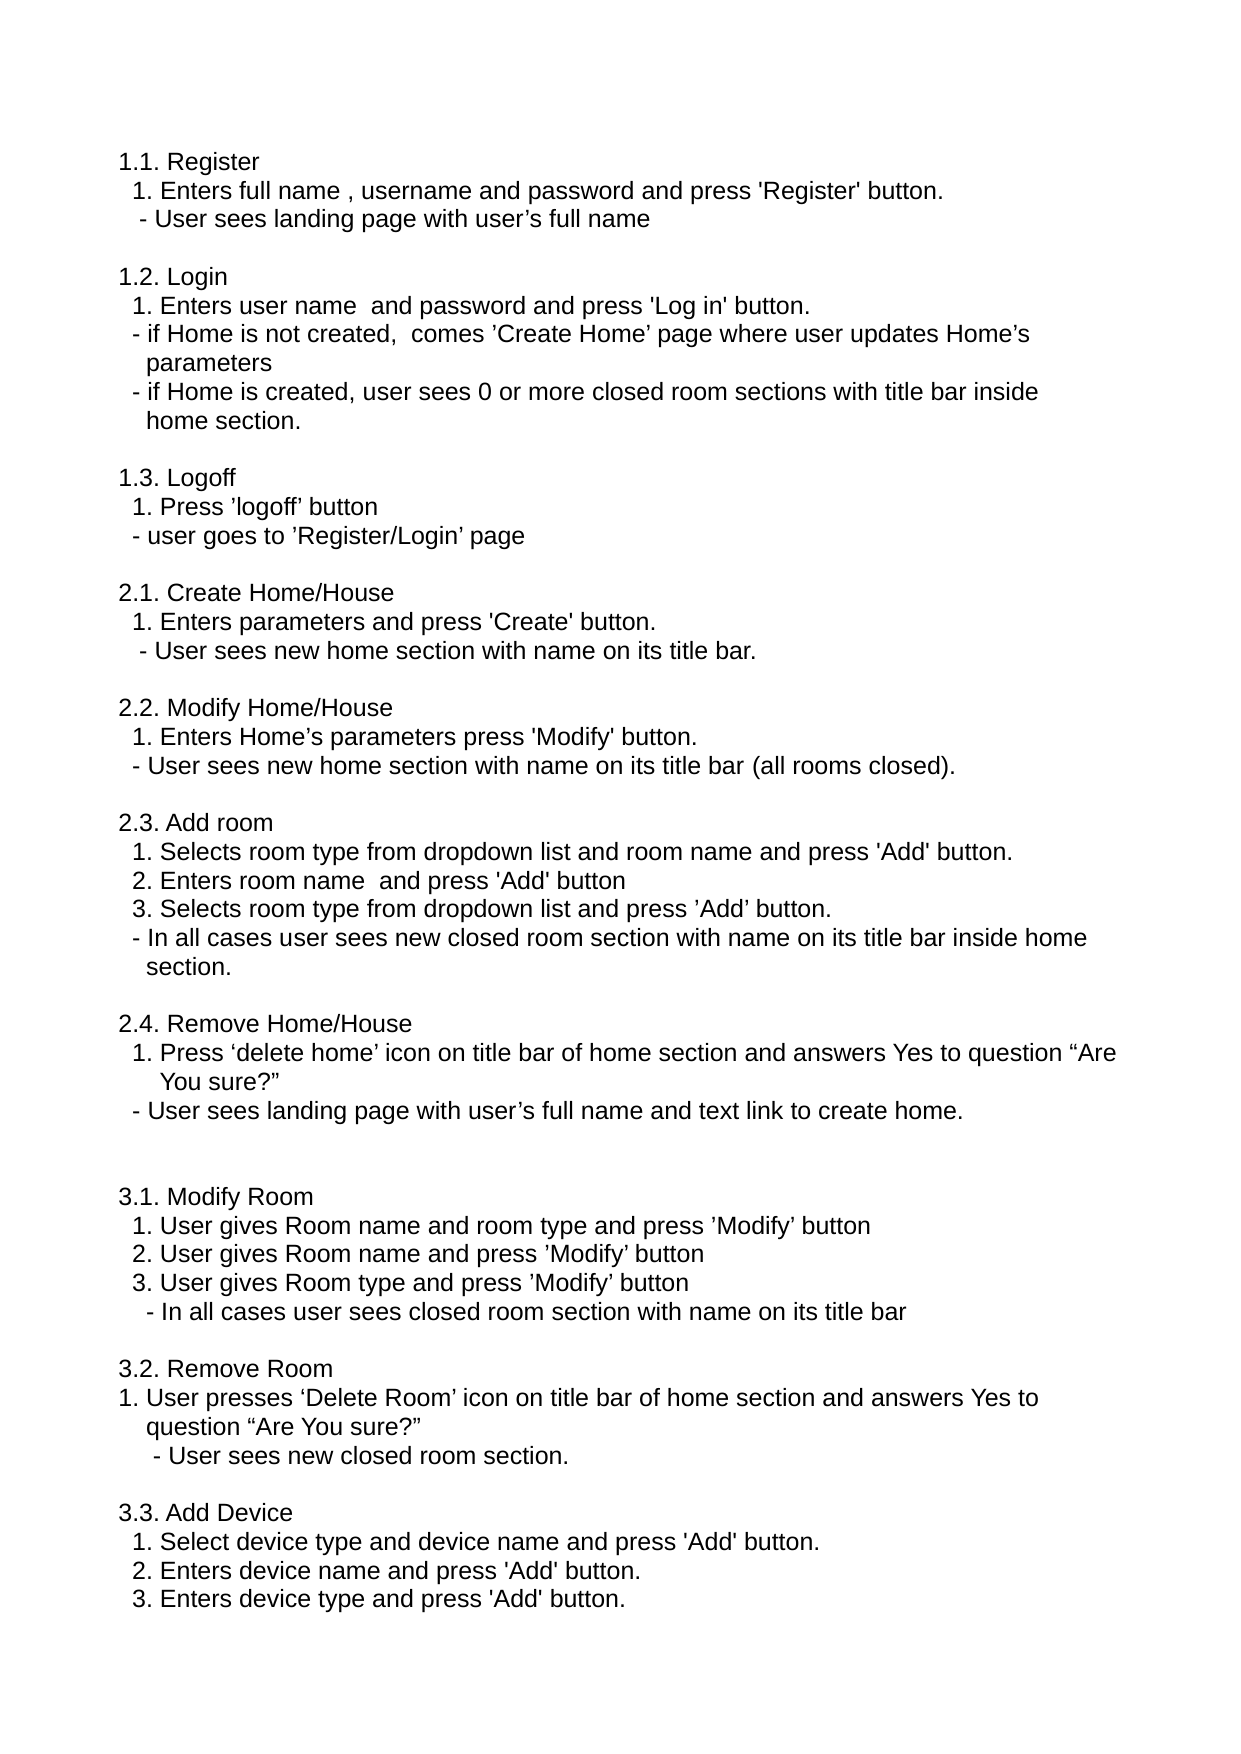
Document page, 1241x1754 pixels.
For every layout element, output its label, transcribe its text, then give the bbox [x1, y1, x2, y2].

text 3.1. Modify Room [118, 1182, 1122, 1211]
text 2.2. Modify Home/House [118, 693, 1122, 722]
text 2.1. Create Home/House [118, 578, 1122, 607]
text 2. User gives Room name and press ’Modify’ button [118, 1239, 1122, 1268]
text - In all cases user sees new closed room section with name on its title bar inside home [118, 923, 1122, 952]
text 2. Enters device name and press 'Add' button. [118, 1556, 1122, 1584]
text - if Home is created, user sees 0 or more closed room sections with title bar inside [118, 377, 1122, 406]
text 1. Press ’logoff’ button [118, 492, 1122, 521]
text 1.2. Login [118, 262, 1122, 291]
text question “Are You sure?” [118, 1412, 1122, 1441]
text - user goes to ’Register/Login’ page [118, 521, 1122, 549]
text 1. User presses ‘Delete Room’ icon on title bar of home section and answers Yes to [118, 1383, 1122, 1412]
text 2.3. Add room [118, 808, 1122, 837]
text 1.3. Logoff [118, 463, 1122, 492]
text - User sees new home section with name on its title bar (all rooms closed). [118, 751, 1122, 779]
text parameters [118, 348, 1122, 377]
text 1. Enters user name and password and press 'Log in' button. [118, 291, 1122, 319]
text 1. Press ‘delete home’ icon on title bar of home section and answers Yes to question “Are [118, 1038, 1122, 1067]
text 3. Selects room type from dropdown list and press ’Add’ button. [118, 894, 1122, 923]
text 1. Select device type and device name and press 'Add' button. [118, 1527, 1122, 1556]
text 1. Enters Home’s parameters press 'Modify' button. [118, 722, 1122, 751]
text - User sees new closed room section. [118, 1441, 1122, 1469]
text - In all cases user sees closed room section with name on its title bar [118, 1297, 1122, 1326]
text - User sees landing page with user’s full name [118, 204, 1122, 233]
text 1. Selects room type from dropdown list and room name and press 'Add' button. [118, 837, 1122, 866]
text home section. [118, 406, 1122, 434]
text 1. Enters full name , username and password and press 'Register' button. [118, 176, 1122, 204]
text 1. Enters parameters and press 'Create' button. [118, 607, 1122, 636]
text 2. Enters room name and press 'Add' button [118, 866, 1122, 894]
text 1. User gives Room name and room type and press ’Modify’ button [118, 1211, 1122, 1239]
text 1.1. Register [118, 147, 1122, 176]
text section. [118, 952, 1122, 981]
text You sure?” [118, 1067, 1122, 1096]
text - if Home is not created, comes ’Create Home’ page where user updates Home’s [118, 319, 1122, 348]
text - User sees landing page with user’s full name and text link to create home. [118, 1096, 1122, 1124]
text 3. Enters device type and press 'Add' button. [118, 1584, 1122, 1613]
text 3. User gives Room type and press ’Modify’ button [118, 1268, 1122, 1297]
text 3.2. Remove Room [118, 1354, 1122, 1383]
text 2.4. Remove Home/House [118, 1009, 1122, 1038]
text 3.3. Add Device [118, 1498, 1122, 1527]
text - User sees new home section with name on its title bar. [118, 636, 1122, 664]
